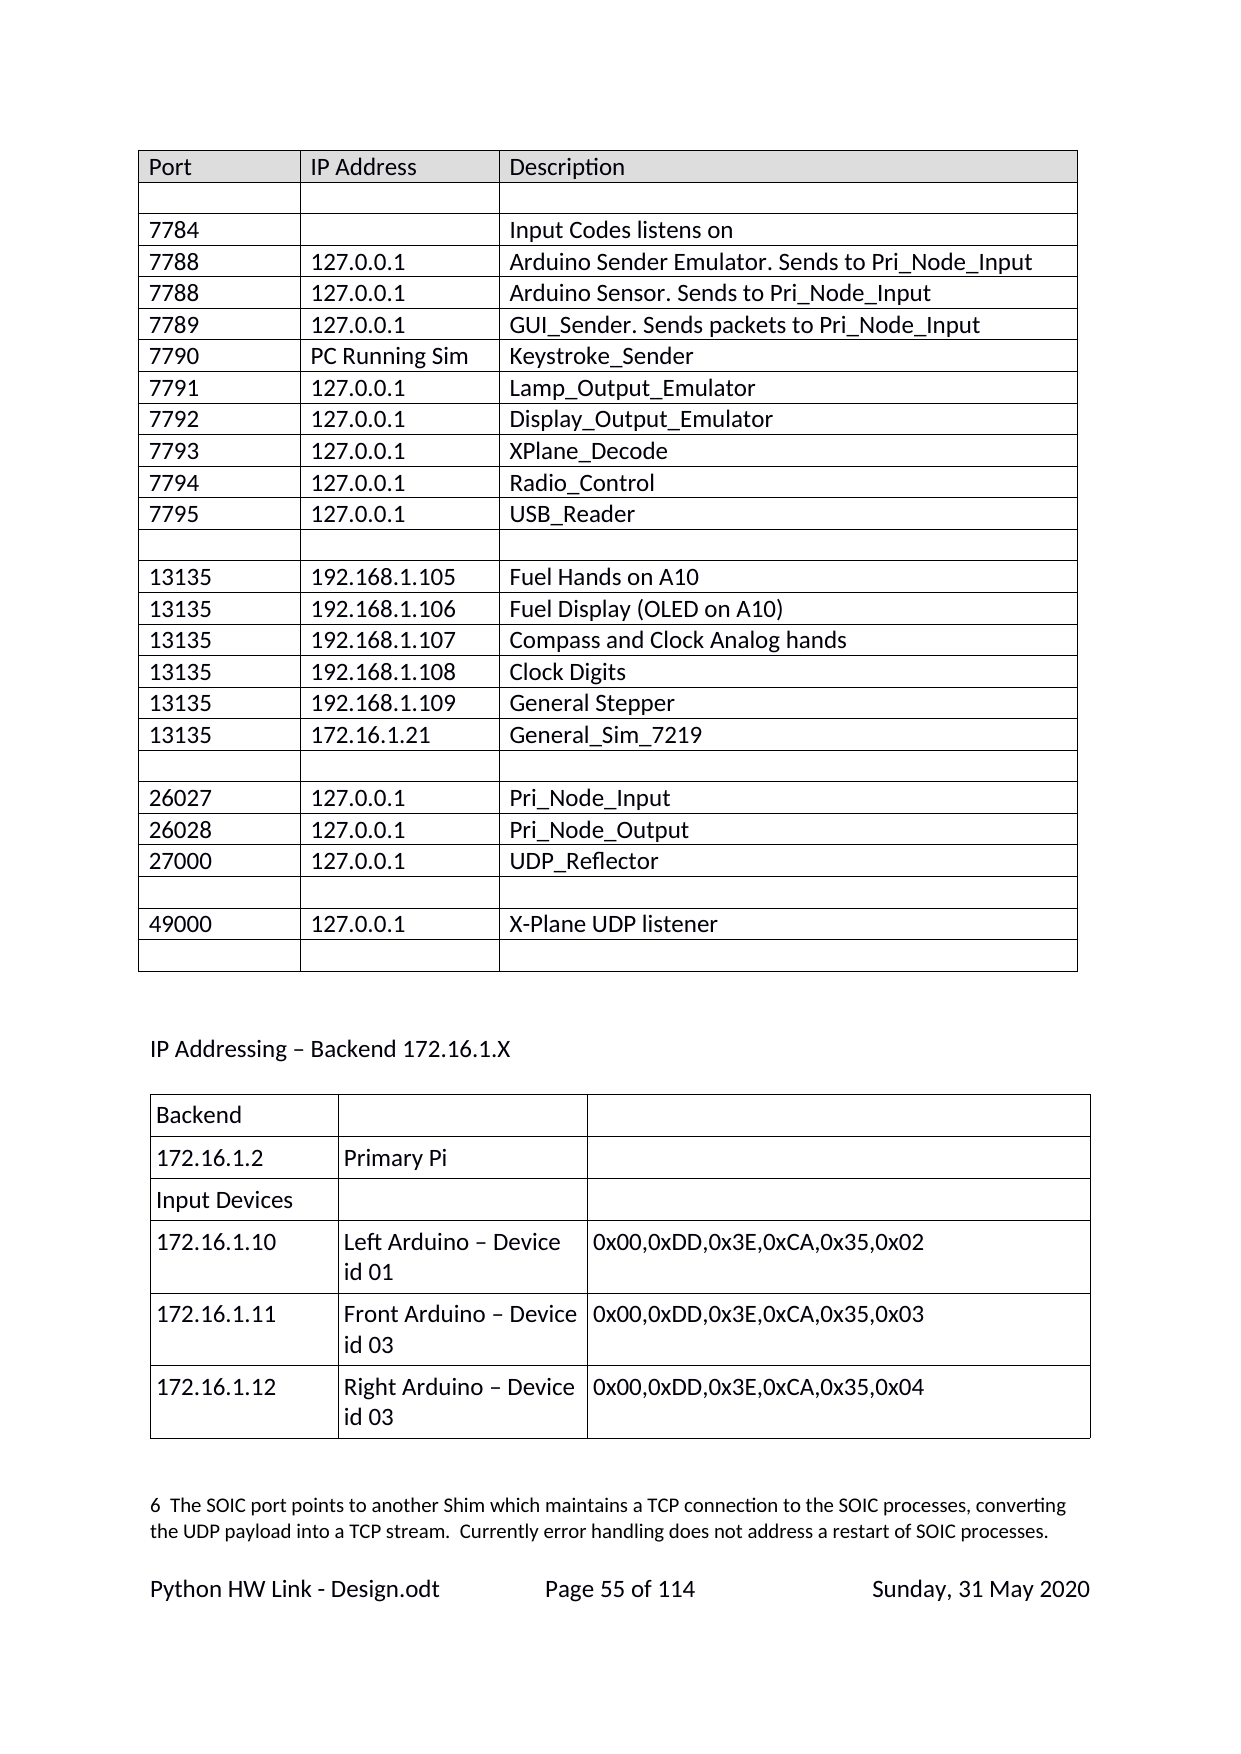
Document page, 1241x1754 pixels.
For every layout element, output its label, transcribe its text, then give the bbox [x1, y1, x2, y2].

table_cell 127.0.0.1 [301, 277, 499, 308]
table_cell Lamp_Output_Emulator [500, 372, 1077, 402]
table_cell [139, 940, 300, 971]
table_cell [139, 530, 300, 560]
table_cell 13135 [139, 688, 300, 718]
table_cell 127.0.0.1 [301, 309, 499, 339]
table_cell 127.0.0.1 [301, 845, 499, 876]
table_cell General Stepper [500, 688, 1077, 718]
table_cell XPlane_Decode [500, 435, 1077, 466]
table_header Port [139, 151, 300, 182]
table_cell 13135 [139, 719, 300, 750]
table_cell [301, 751, 499, 781]
table_cell 127.0.0.1 [301, 498, 499, 529]
table_cell Compass and Clock Analog hands [500, 625, 1077, 655]
table_cell 172.16.1.10 [151, 1221, 338, 1293]
table_cell [139, 877, 300, 907]
table_cell Arduino Sender Emulator. Sends to Pri_Node_Input [500, 246, 1077, 276]
table_cell X-Plane UDP listener [500, 909, 1077, 939]
table_cell [301, 183, 499, 213]
table_cell Fuel Hands on A10 [500, 561, 1077, 592]
table_cell [301, 214, 499, 245]
table_cell 127.0.0.1 [301, 467, 499, 497]
table_cell 172.16.1.21 [301, 719, 499, 750]
table_cell Fuel Display (OLED on A10) [500, 593, 1077, 623]
table_cell Clock Digits [500, 656, 1077, 687]
table_cell 127.0.0.1 [301, 782, 499, 813]
table_cell 172.16.1.12 [151, 1366, 338, 1438]
table_cell 49000 [139, 909, 300, 939]
table_cell 7790 [139, 340, 300, 371]
table_cell [588, 1179, 1090, 1220]
table_header Backend [151, 1095, 338, 1136]
table_cell 127.0.0.1 [301, 404, 499, 434]
table_cell [500, 751, 1077, 781]
table_cell 0x00,0xDD,0x3E,0xCA,0x35,0x03 [588, 1294, 1090, 1365]
table_header [339, 1095, 587, 1136]
table_cell General_Sim_7219 [500, 719, 1077, 750]
table_cell 7784 [139, 214, 300, 245]
text IP Addressing – Backend 172.16.1.X [150, 1033, 1090, 1063]
table_cell 7792 [139, 404, 300, 434]
table_cell [500, 877, 1077, 907]
table_cell 13135 [139, 625, 300, 655]
table_cell Display_Output_Emulator [500, 404, 1077, 434]
table_cell PC Running Sim [301, 340, 499, 371]
table_cell 7788 [139, 277, 300, 308]
table_cell Left Arduino – Device id 01 [339, 1221, 587, 1293]
table_cell [588, 1137, 1090, 1178]
table_cell 7789 [139, 309, 300, 339]
table_header [588, 1095, 1090, 1136]
table_cell 7788 [139, 246, 300, 276]
table_cell Input Codes listens on [500, 214, 1077, 245]
table_cell 0x00,0xDD,0x3E,0xCA,0x35,0x04 [588, 1366, 1090, 1438]
table_cell 7794 [139, 467, 300, 497]
table_cell Radio_Control [500, 467, 1077, 497]
table_cell 7791 [139, 372, 300, 402]
table_cell 192.168.1.106 [301, 593, 499, 623]
table_cell Pri_Node_Output [500, 814, 1077, 844]
table_cell 0x00,0xDD,0x3E,0xCA,0x35,0x02 [588, 1221, 1090, 1293]
table_cell 127.0.0.1 [301, 909, 499, 939]
table_cell 26028 [139, 814, 300, 844]
table_cell [301, 940, 499, 971]
table_cell 192.168.1.107 [301, 625, 499, 655]
table_cell 172.16.1.2 [151, 1137, 338, 1178]
table_cell 127.0.0.1 [301, 435, 499, 466]
table_cell 27000 [139, 845, 300, 876]
table_cell [301, 530, 499, 560]
table_cell 192.168.1.109 [301, 688, 499, 718]
table_cell 127.0.0.1 [301, 246, 499, 276]
table_cell Pri_Node_Input [500, 782, 1077, 813]
table_cell [301, 877, 499, 907]
table_cell Right Arduino – Device id 03 [339, 1366, 587, 1438]
table_cell 127.0.0.1 [301, 372, 499, 402]
table_cell Keystroke_Sender [500, 340, 1077, 371]
table_cell Input Devices [151, 1179, 338, 1220]
table_cell USB_Reader [500, 498, 1077, 529]
table_cell [500, 530, 1077, 560]
table_cell 13135 [139, 656, 300, 687]
table_header IP Address [301, 151, 499, 182]
table_cell Arduino Sensor. Sends to Pri_Node_Input [500, 277, 1077, 308]
table_cell 26027 [139, 782, 300, 813]
table_cell UDP_Reflector [500, 845, 1077, 876]
table_cell 13135 [139, 593, 300, 623]
table_cell 7793 [139, 435, 300, 466]
table_cell 127.0.0.1 [301, 814, 499, 844]
table_cell 172.16.1.11 [151, 1294, 338, 1365]
table_cell [139, 183, 300, 213]
table_header Description [500, 151, 1077, 182]
table_cell 13135 [139, 561, 300, 592]
table_cell [139, 751, 300, 781]
table_cell 192.168.1.108 [301, 656, 499, 687]
table_cell [339, 1179, 587, 1220]
table_cell Primary Pi [339, 1137, 587, 1178]
table_cell GUI_Sender. Sends packets to Pri_Node_Input [500, 309, 1077, 339]
table_cell Front Arduino – Device id 03 [339, 1294, 587, 1365]
table_cell 192.168.1.105 [301, 561, 499, 592]
table_cell [500, 940, 1077, 971]
table_cell [500, 183, 1077, 213]
table_cell 7795 [139, 498, 300, 529]
